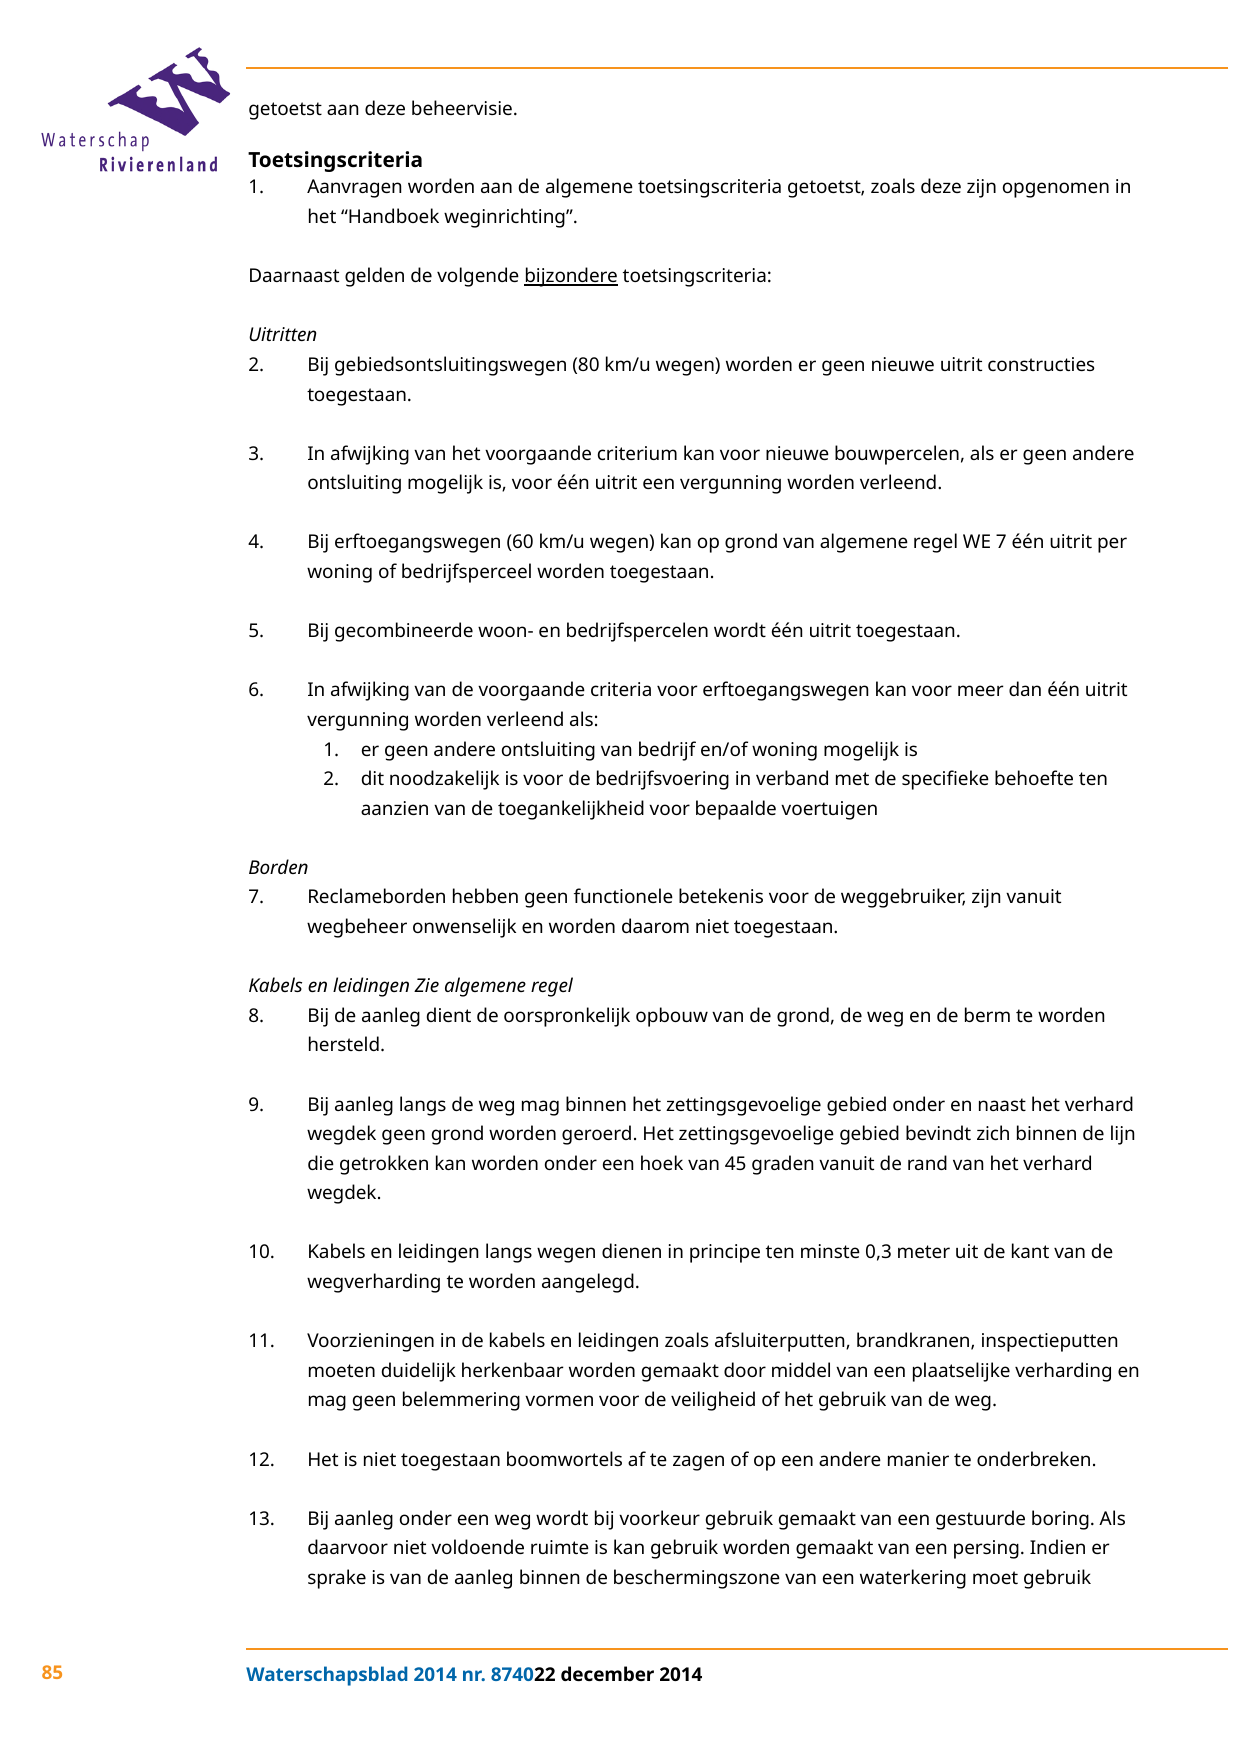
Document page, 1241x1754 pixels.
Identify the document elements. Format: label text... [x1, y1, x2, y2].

list Bij gebiedsontsluitingswegen (80 km/u wegen) worden er geen nieuwe uitrit constructies toegestaan. [248, 351, 1152, 406]
list dit noodzakelijk is voor de bedrijfsvoering in verband met de specifieke behoefte ten aanzien van de toegankelijkheid voor bepaalde voertuigen [323, 765, 1152, 821]
text Borden [248, 854, 1152, 880]
list In afwijking van het voorgaande criterium kan voor nieuwe bouwpercelen, als er geen andere ontsluiting mogelijk is, voor één uitrit een vergunning worden verleend. [248, 440, 1152, 495]
list er geen andere ontsluiting van bedrijf en/of woning mogelijk is [323, 736, 1152, 761]
picture [41, 47, 231, 172]
text Toetsingscriteria [248, 145, 1152, 174]
text Uitritten [248, 322, 1152, 347]
list Het is niet toegestaan boomwortels af te zagen of op een andere manier te onderbreken. [248, 1446, 1152, 1471]
list Bij aanleg langs de weg mag binnen het zettingsgevoelige gebied onder en naast het verhard wegdek geen grond worden geroerd. Het zettingsgevoelige gebied bevindt zich binnen de lijn die getrokken kan worden onder een hoek van 45 graden vanuit de rand van het verhard wegdek. [248, 1091, 1152, 1205]
list Voorzieningen in de kabels en leidingen zoals afsluiterputten, brandkranen, inspectieputten moeten duidelijk herkenbaar worden gemaakt door middel van een plaatselijke verharding en mag geen belemmering vormen voor de veiligheid of het gebruik van de weg. [248, 1327, 1152, 1412]
text Kabels en leidingen Zie algemene regel [248, 972, 1152, 998]
text Daarnaast gelden de volgende bijzondere toetsingscriteria: [248, 262, 1152, 288]
text getoetst aan deze beheervisie. [248, 95, 1152, 121]
list Bij de aanleg dient de oorspronkelijk opbouw van de grond, de weg en de berm te worden hersteld. [248, 1002, 1152, 1057]
list Reclameborden hebben geen functionele betekenis voor de weggebruiker, zijn vanuit wegbeheer onwenselijk en worden daarom niet toegestaan. [248, 884, 1152, 939]
list In afwijking van de voorgaande criteria voor erftoegangswegen kan voor meer dan één uitrit vergunning worden verleend als: [248, 677, 1152, 732]
list Aanvragen worden aan de algemene toetsingscriteria getoetst, zoals deze zijn opgenomen in het “Handboek weginrichting”. [248, 174, 1152, 229]
list Bij erftoegangswegen (60 km/u wegen) kan op grond van algemene regel WE 7 één uitrit per woning of bedrijfsperceel worden toegestaan. [248, 529, 1152, 584]
list Bij aanleg onder een weg wordt bij voorkeur gebruik gemaakt van een gestuurde boring. Als daarvoor niet voldoende ruimte is kan gebruik worden gemaakt van een persing. Indien er sprake is van de aanleg binnen de beschermingszone van een waterkering moet gebruik [248, 1505, 1152, 1590]
list Bij gecombineerde woon- en bedrijfspercelen wordt één uitrit toegestaan. [248, 617, 1152, 643]
list Kabels en leidingen langs wegen dienen in principe ten minste 0,3 meter uit de kant van de wegverharding te worden aangelegd. [248, 1239, 1152, 1294]
